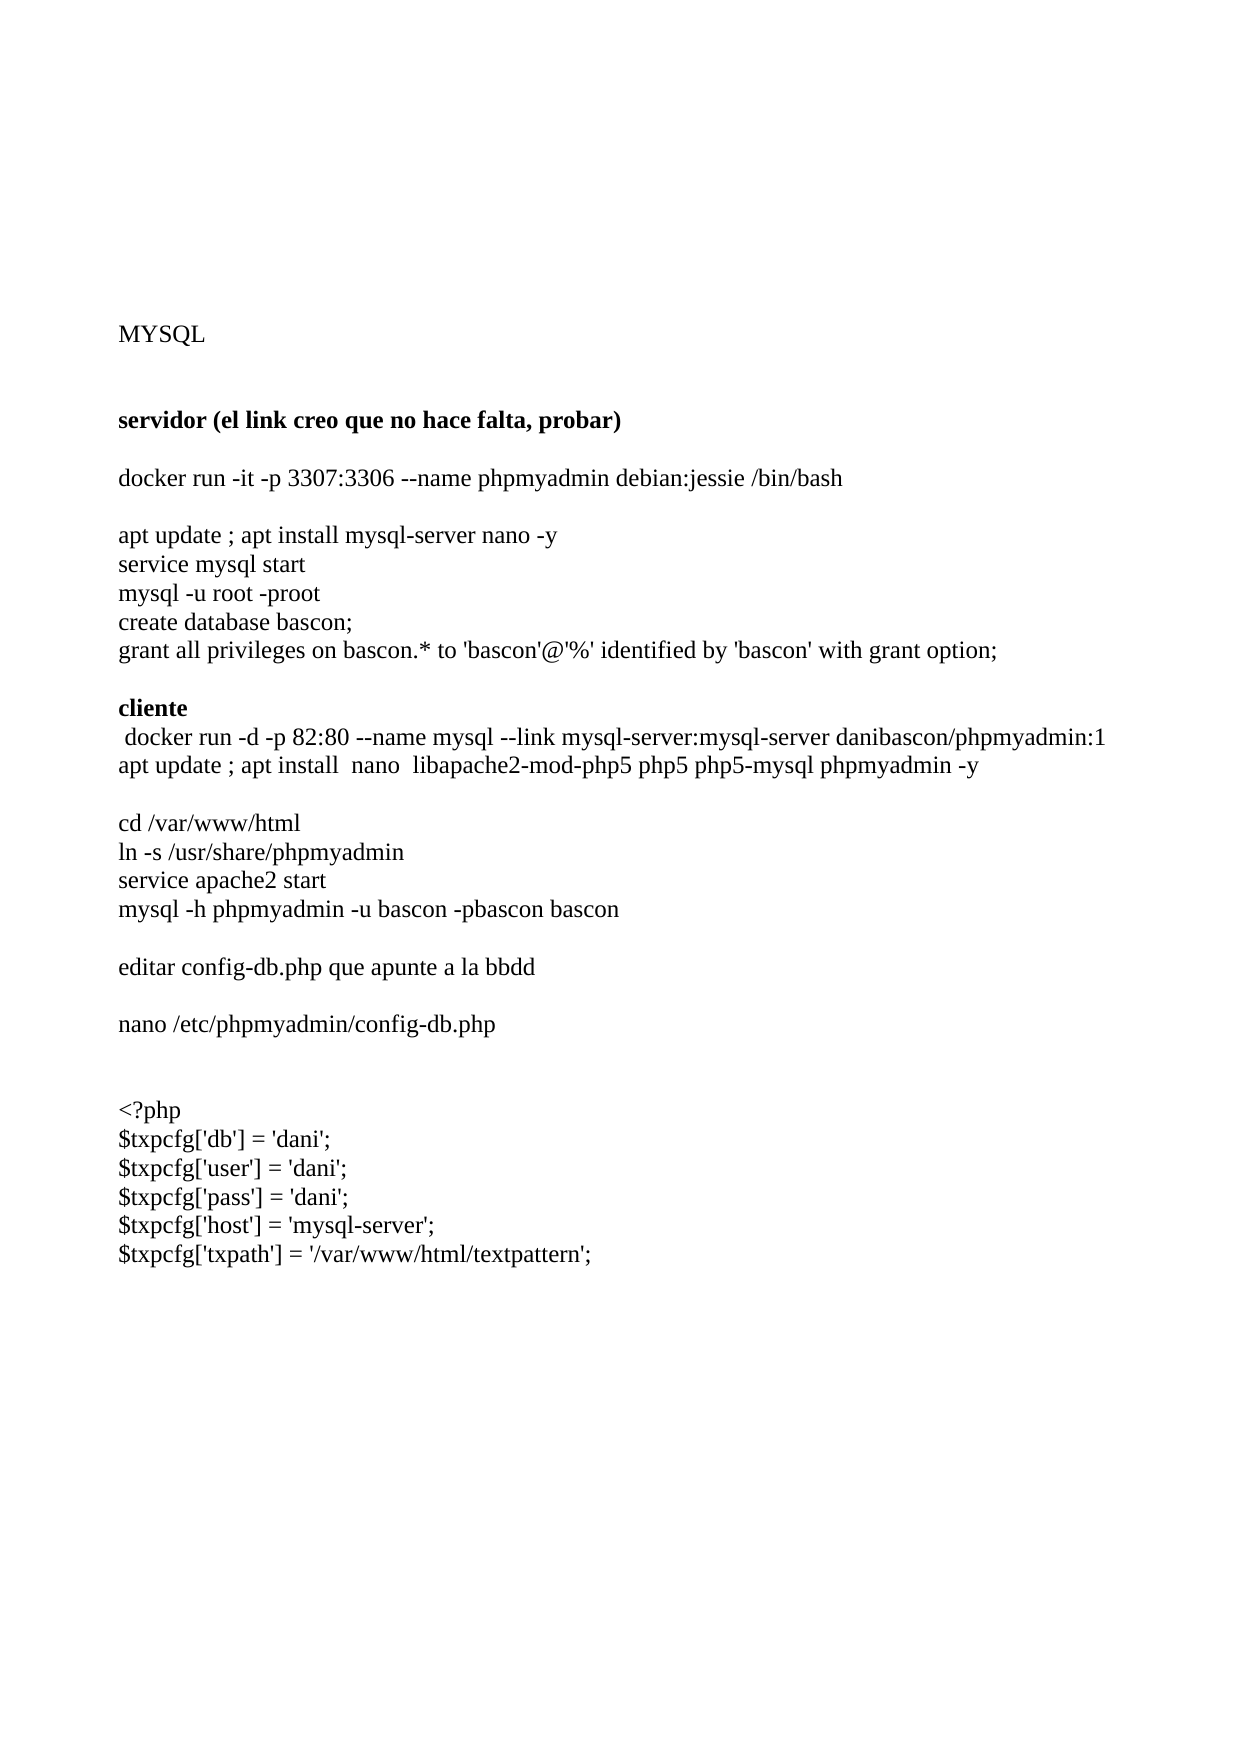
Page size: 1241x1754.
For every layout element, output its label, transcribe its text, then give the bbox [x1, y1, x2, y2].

text mysql -h phpmyadmin -u bascon -pbascon bascon [118, 894, 1122, 923]
text servidor (el link creo que no hace falta, probar) [118, 406, 1122, 434]
text $txpcfg['db'] = 'dani'; [118, 1124, 1122, 1153]
text $txpcfg['txpath'] = '/var/www/html/textpattern'; [118, 1239, 1122, 1268]
text grant all privileges on bascon.* to 'bascon'@'%' identified by 'bascon' with grant option; [118, 636, 1122, 664]
text $txpcfg['user'] = 'dani'; [118, 1153, 1122, 1182]
text MYSQL [118, 319, 1122, 348]
text editar config-db.php que apunte a la bbdd [118, 952, 1122, 981]
text mysql -u root -proot [118, 578, 1122, 607]
text $txpcfg['host'] = 'mysql-server'; [118, 1211, 1122, 1239]
text ln -s /usr/share/phpmyadmin [118, 837, 1122, 866]
text <?php [118, 1096, 1122, 1124]
text apt update ; apt install mysql-server nano -y [118, 521, 1122, 549]
text $txpcfg['pass'] = 'dani'; [118, 1182, 1122, 1211]
text cd /var/www/html [118, 808, 1122, 837]
text docker run -it -p 3307:3306 --name phpmyadmin debian:jessie /bin/bash [118, 463, 1122, 492]
text service apache2 start [118, 866, 1122, 894]
text cliente [118, 693, 1122, 722]
text service mysql start [118, 549, 1122, 578]
text create database bascon; [118, 607, 1122, 636]
text docker run -d -p 82:80 --name mysql --link mysql-server:mysql-server danibascon/phpmyadmin:1 [118, 722, 1122, 751]
text nano /etc/phpmyadmin/config-db.php [118, 1009, 1122, 1038]
text apt update ; apt install nano libapache2-mod-php5 php5 php5-mysql phpmyadmin -y [118, 751, 1122, 779]
